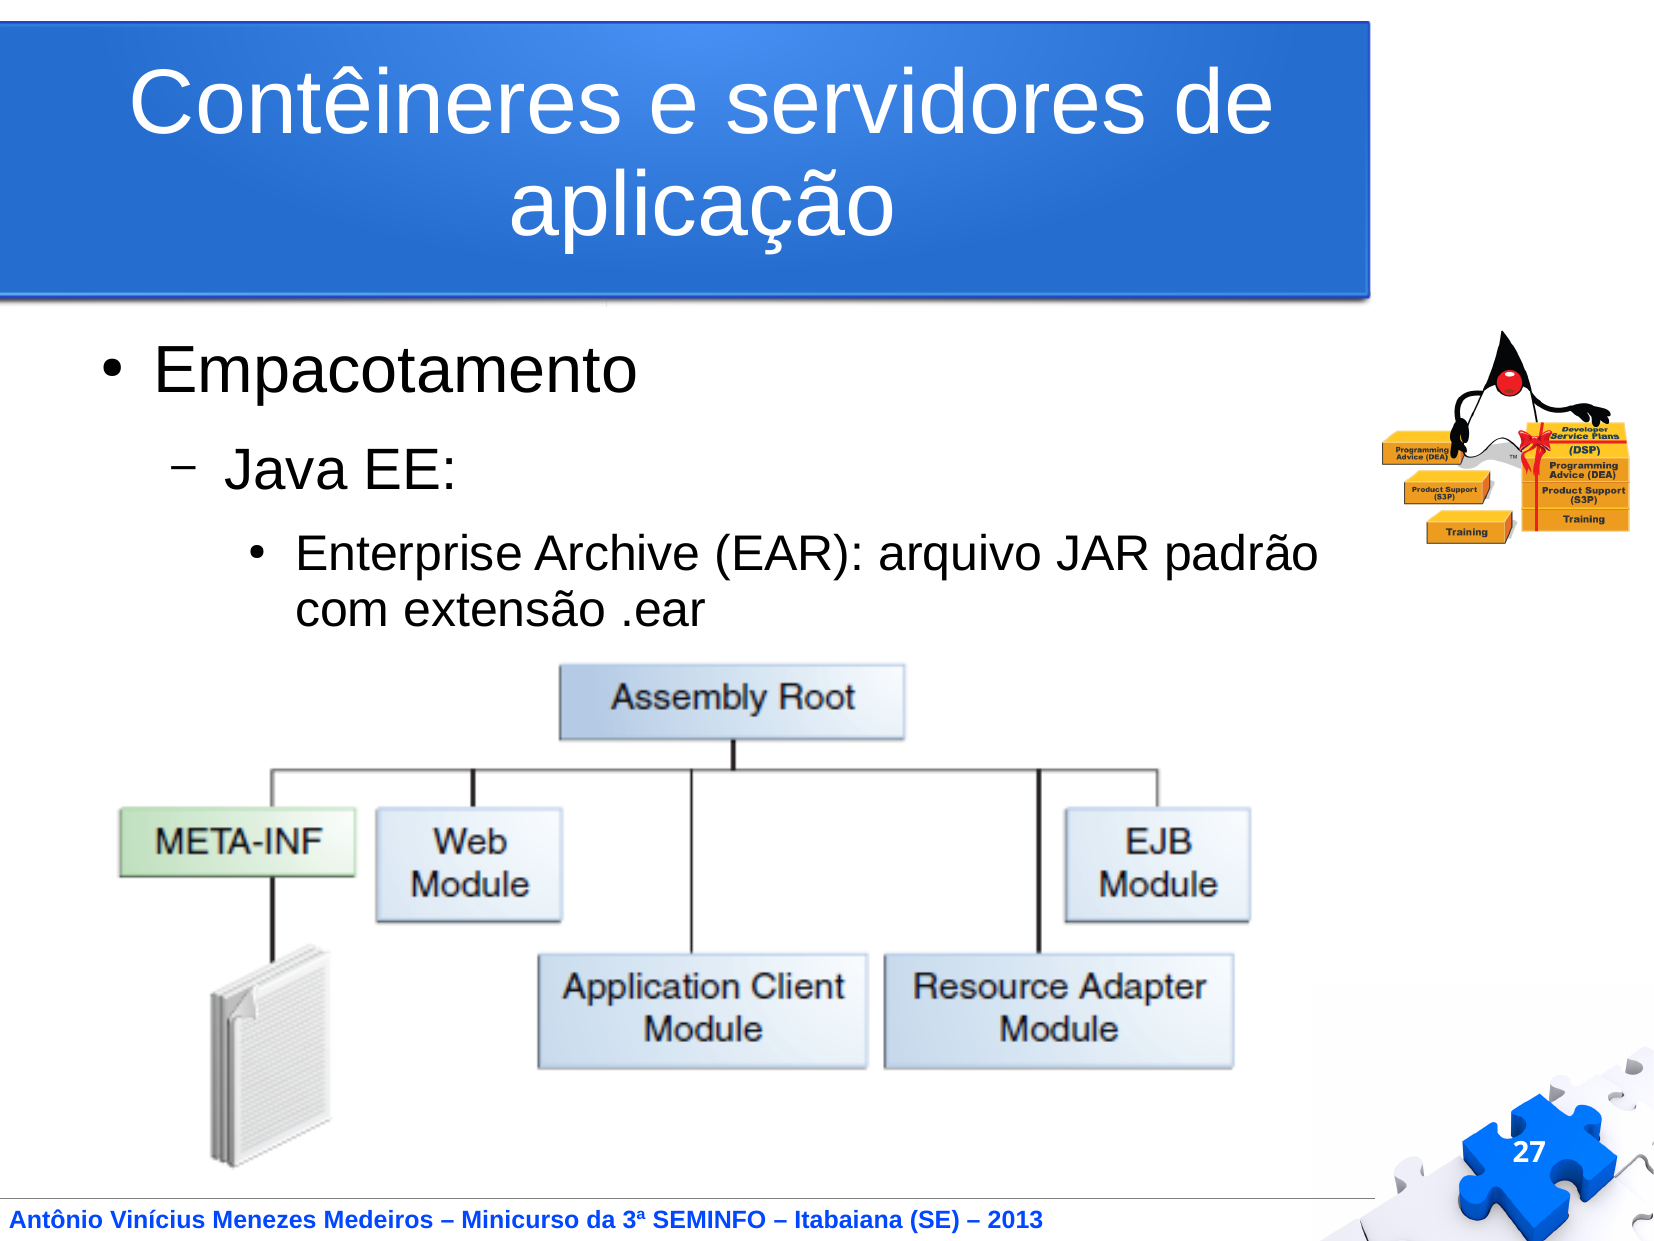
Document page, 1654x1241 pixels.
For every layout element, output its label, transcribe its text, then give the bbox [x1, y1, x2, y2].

picture [1311, 983, 1654, 1241]
picture [0, 21, 1375, 307]
title Contêineres e servidores de aplicação [82, 49, 1323, 257]
picture [1381, 330, 1630, 544]
picture [106, 653, 1264, 1182]
list Empacotamento Java EE: Enterprise Archive (EAR): arquivo JAR padrão com extensão .ear [82, 332, 1356, 1111]
